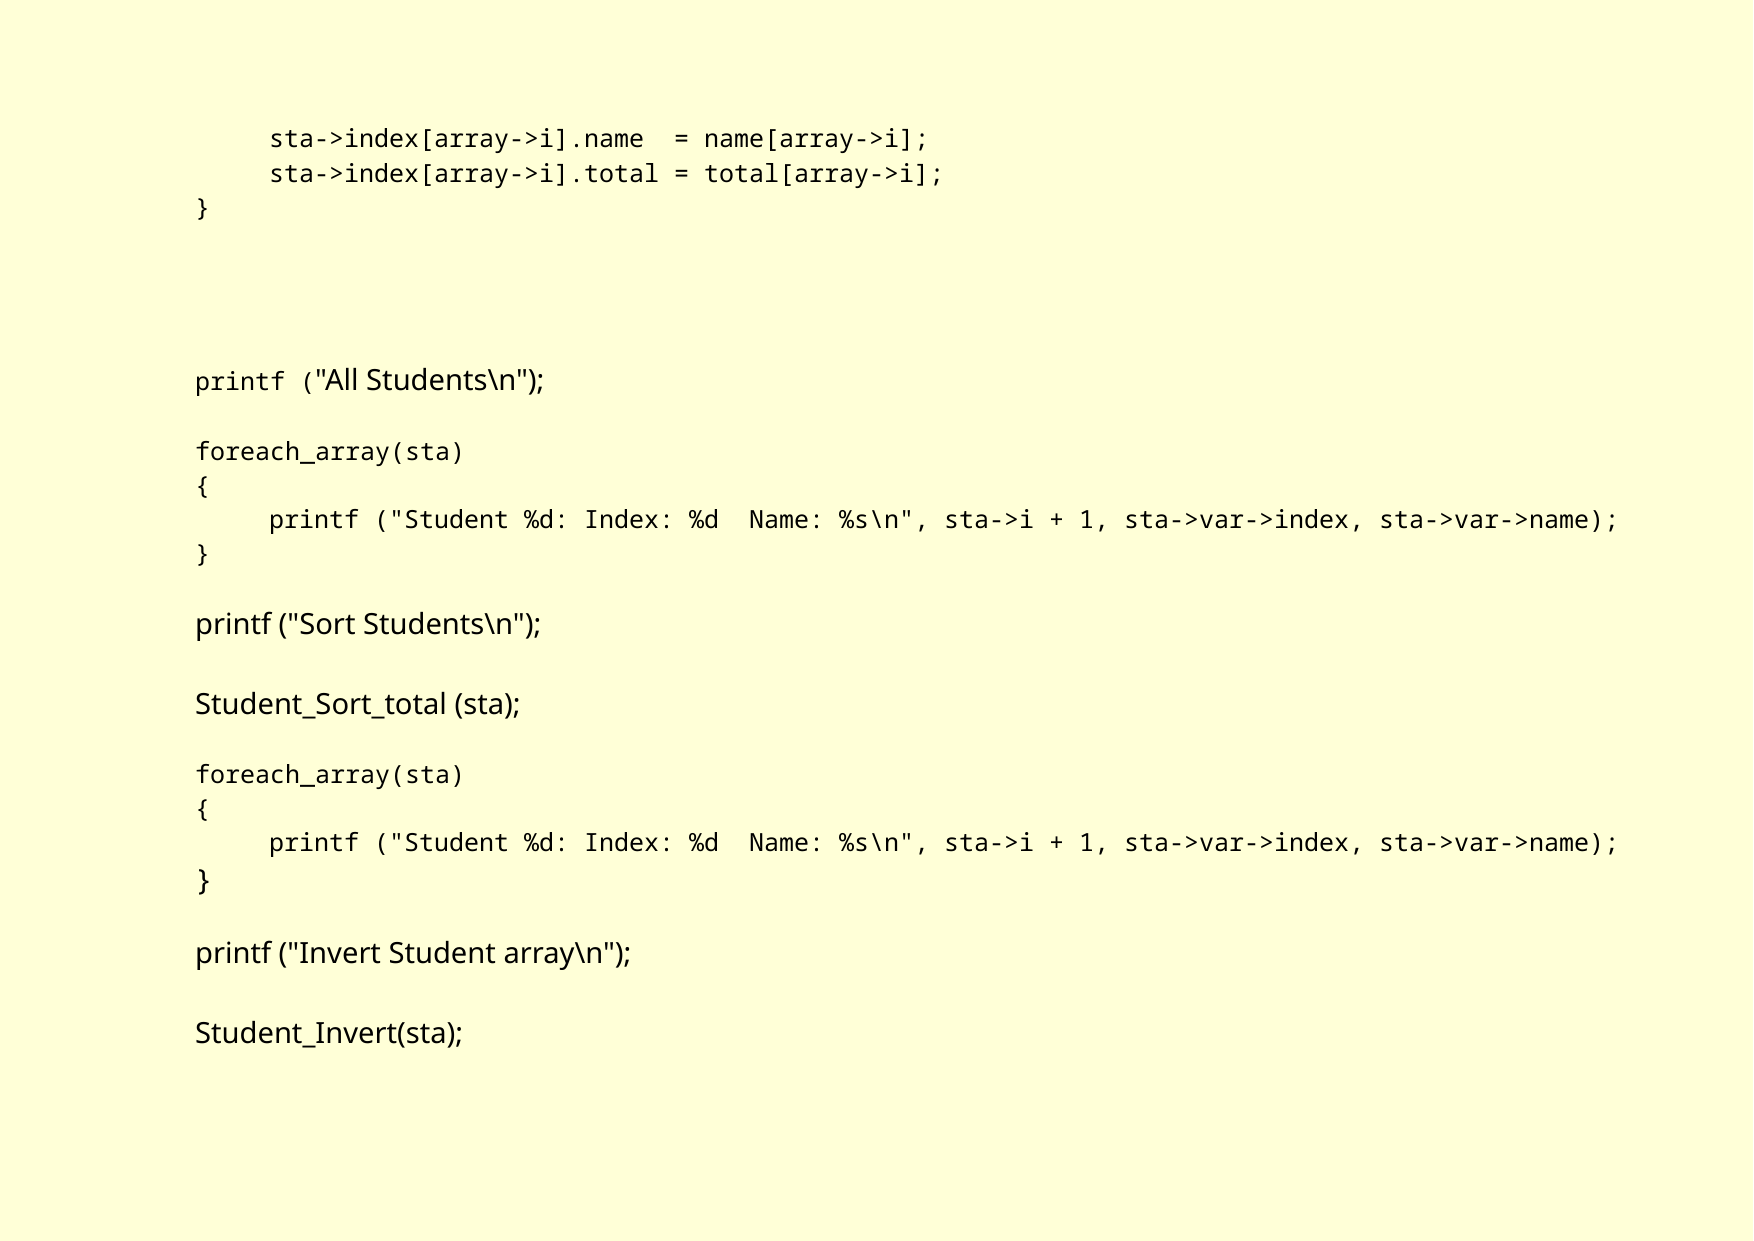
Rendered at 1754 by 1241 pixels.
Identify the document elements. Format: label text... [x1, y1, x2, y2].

text sta->index[array->i].name = name[array->i]; [121, 121, 1632, 155]
text } [121, 536, 1632, 569]
text { [121, 791, 1632, 825]
text printf ("All Students\n"); [121, 359, 1632, 399]
text { [121, 467, 1632, 501]
text Student_Invert(sta); [121, 1012, 1632, 1052]
text } [121, 859, 1632, 899]
text printf ("Sort Students\n"); [121, 604, 1632, 643]
text Student_Sort_total (sta); [121, 683, 1632, 723]
text printf ("Student %d: Index: %d Name: %s\n", sta->i + 1, sta->var->index, sta->var->name); [121, 825, 1632, 859]
text sta->index[array->i].total = total[array->i]; [121, 155, 1632, 189]
text foreach_array(sta) [121, 757, 1632, 791]
text foreach_array(sta) [121, 433, 1632, 467]
text printf ("Student %d: Index: %d Name: %s\n", sta->i + 1, sta->var->index, sta->var->name); [121, 501, 1632, 536]
text } [121, 189, 1632, 223]
text printf ("Invert Student array\n"); [121, 933, 1632, 972]
